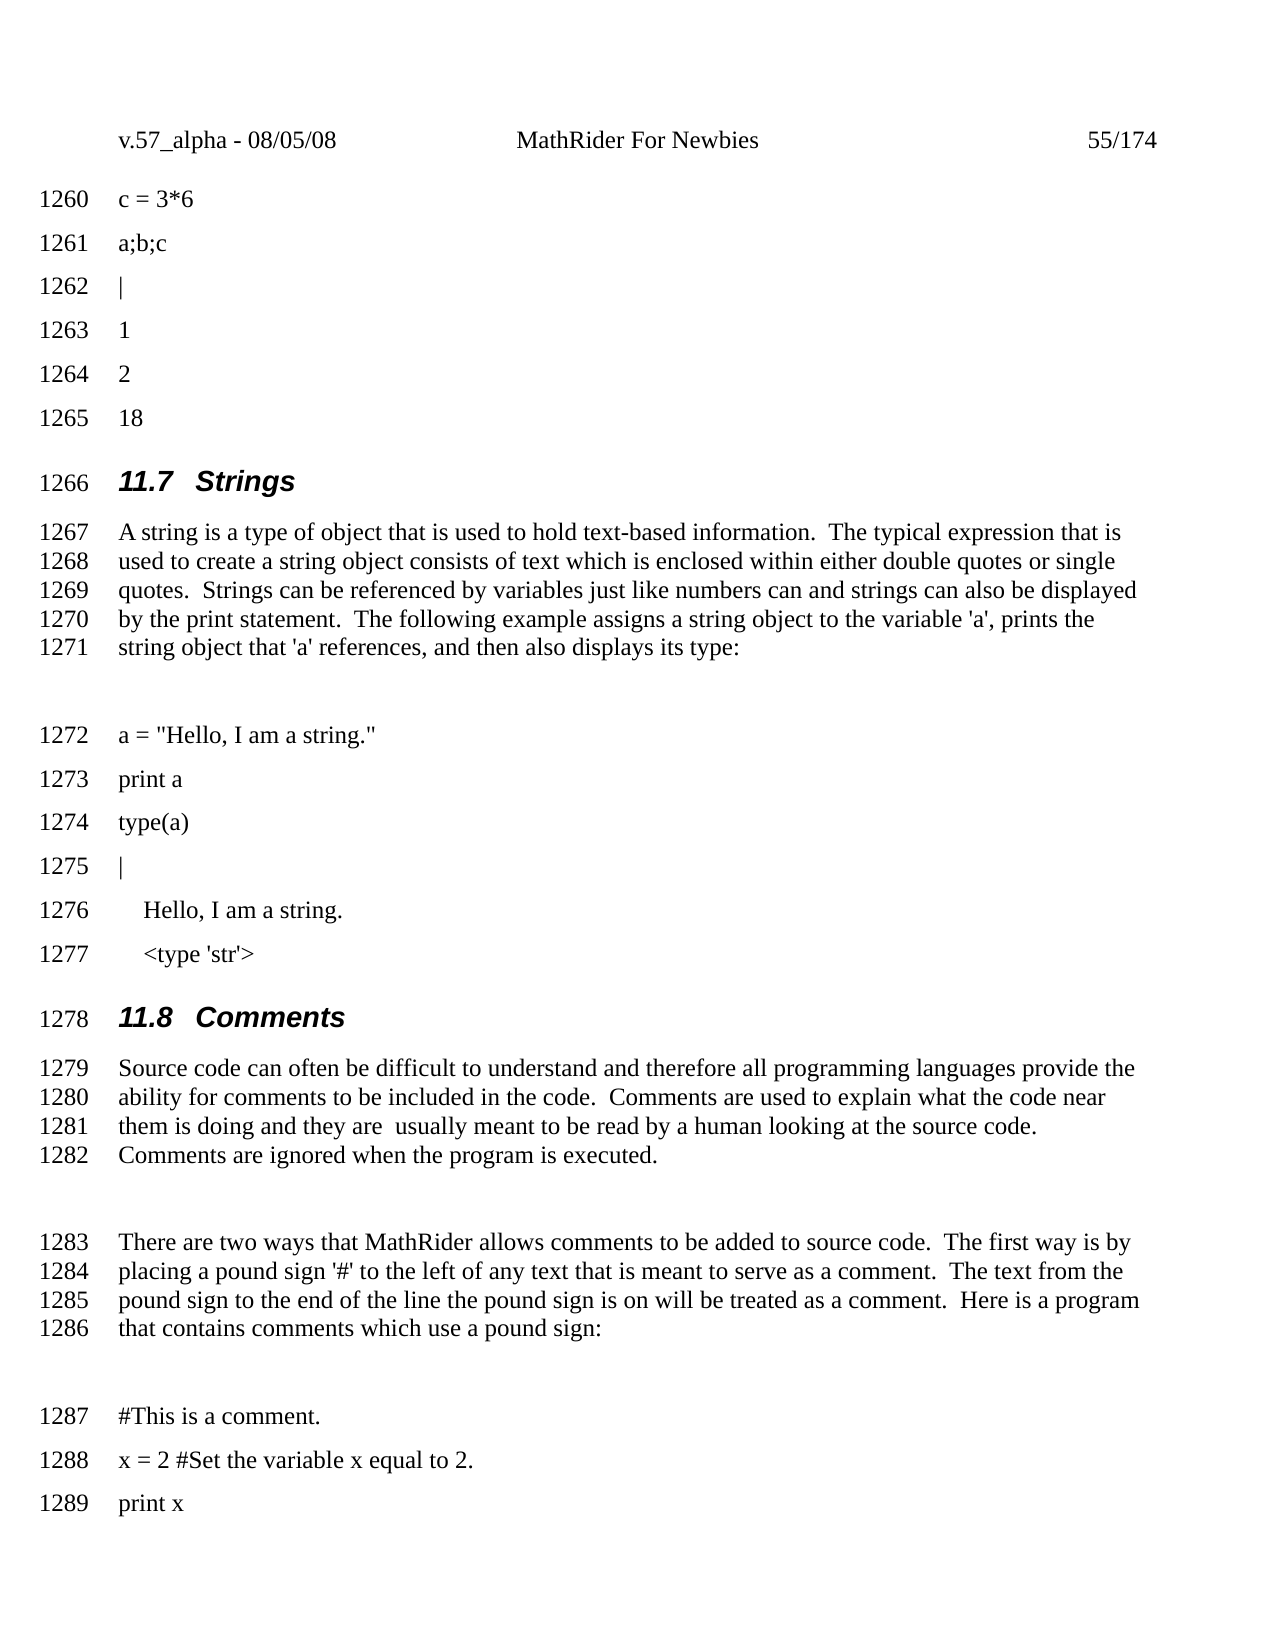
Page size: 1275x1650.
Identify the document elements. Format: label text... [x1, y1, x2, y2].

text print a [118, 764, 1157, 792]
text a;b;c [118, 228, 1157, 256]
text <type 'str'> [118, 939, 1157, 967]
text Hello, I am a string. [118, 895, 1157, 924]
text 18 [118, 403, 1157, 431]
text There are two ways that MathRider allows comments to be added to source code. The first way is by placing a pound sign '#' to the left of any text that is meant to serve as a comment. The text from the pound sign to the end of the line the pound sign is on will be treated as a comment. Here is a program that contains comments which use a pound sign: [118, 1227, 1157, 1342]
text 2 [118, 359, 1157, 388]
text A string is a type of object that is used to hold text-based information. The typical expression that is used to create a string object consists of text which is enclosed within either double quotes or single quotes. Strings can be referenced by variables just like numbers can and strings can also be displayed by the print statement. The following example assigns a string object to the variable 'a', prints the string object that 'a' references, and then also displays its type: [118, 517, 1157, 661]
text c = 3*6 [118, 184, 1157, 213]
subtitle Comments [118, 1000, 1157, 1033]
text a = "Hello, I am a string." [118, 720, 1157, 749]
text | [118, 851, 1157, 880]
text | [118, 271, 1157, 300]
text print x [118, 1488, 1157, 1517]
text Source code can often be difficult to understand and therefore all programming languages provide the ability for comments to be included in the code. Comments are used to explain what the code near them is doing and they are usually meant to be read by a human looking at the source code. Comments are ignored when the program is executed. [118, 1053, 1157, 1168]
text type(a) [118, 807, 1157, 836]
subtitle Strings [118, 464, 1157, 497]
text 1 [118, 315, 1157, 344]
text #This is a comment. [118, 1401, 1157, 1430]
text x = 2 #Set the variable x equal to 2. [118, 1445, 1157, 1473]
